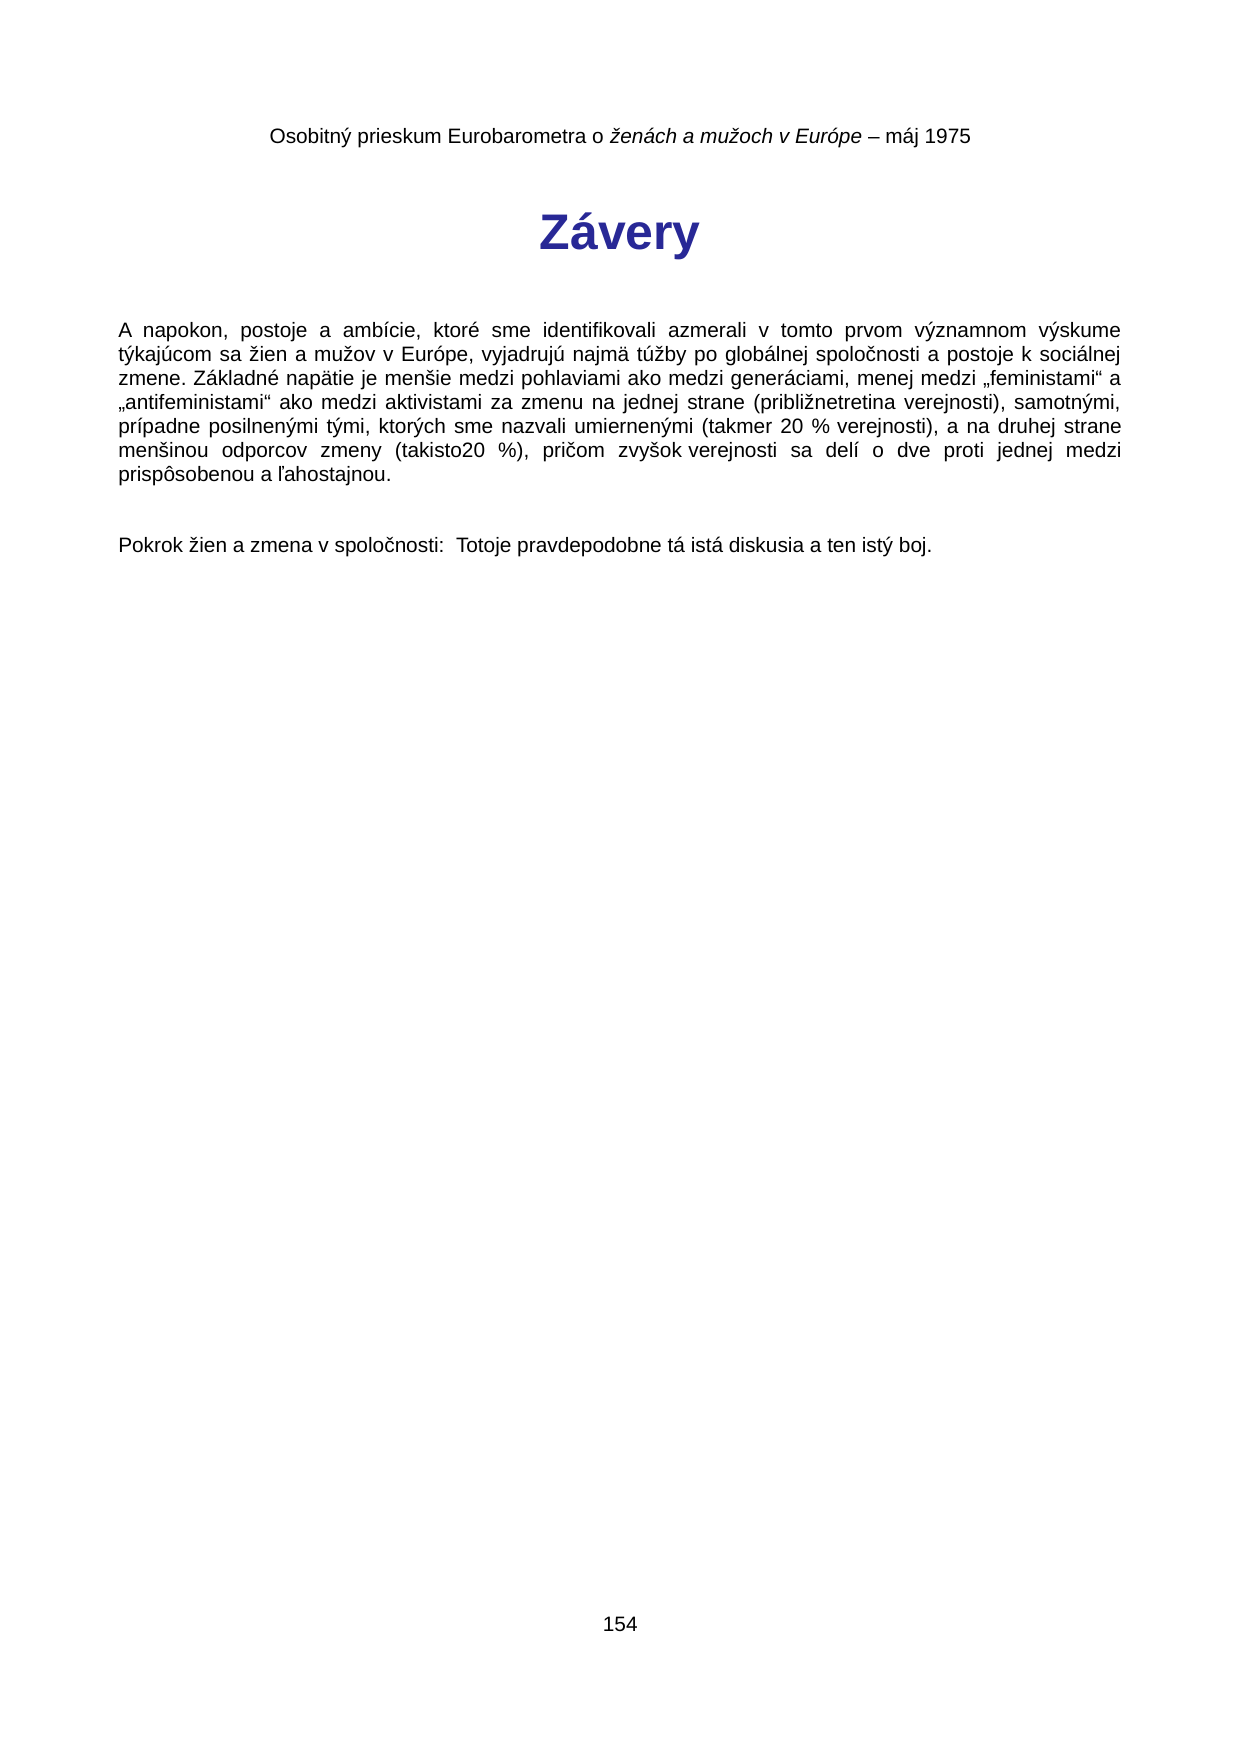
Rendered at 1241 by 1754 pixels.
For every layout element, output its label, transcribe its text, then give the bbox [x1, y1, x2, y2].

text A napokon, postoje a ambície, ktoré sme identifikovali azmerali v tomto prvom významnom výskume týkajúcom sa žien a mužov v Európe, vyjadrujú najmä túžby po globálnej spoločnosti a postoje k sociálnej zmene. Základné napätie je menšie medzi pohlaviami ako medzi generáciami, menej medzi „feministami“ a „antifeministami“ ako medzi aktivistami za zmenu na jednej strane (približnetretina verejnosti), samotnými, prípadne posilnenými tými, ktorých sme nazvali umiernenými (takmer 20 % verejnosti), a na druhej strane menšinou odporcov zmeny (takisto20 %), pričom zvyšok verejnosti sa delí o dve proti jednej medzi prispôsobenou a ľahostajnou. [118, 318, 1122, 485]
subtitle Závery [118, 202, 1122, 260]
text Pokrok žien a zmena v spoločnosti: Totoje pravdepodobne tá istá diskusia a ten istý boj. [118, 533, 1122, 557]
